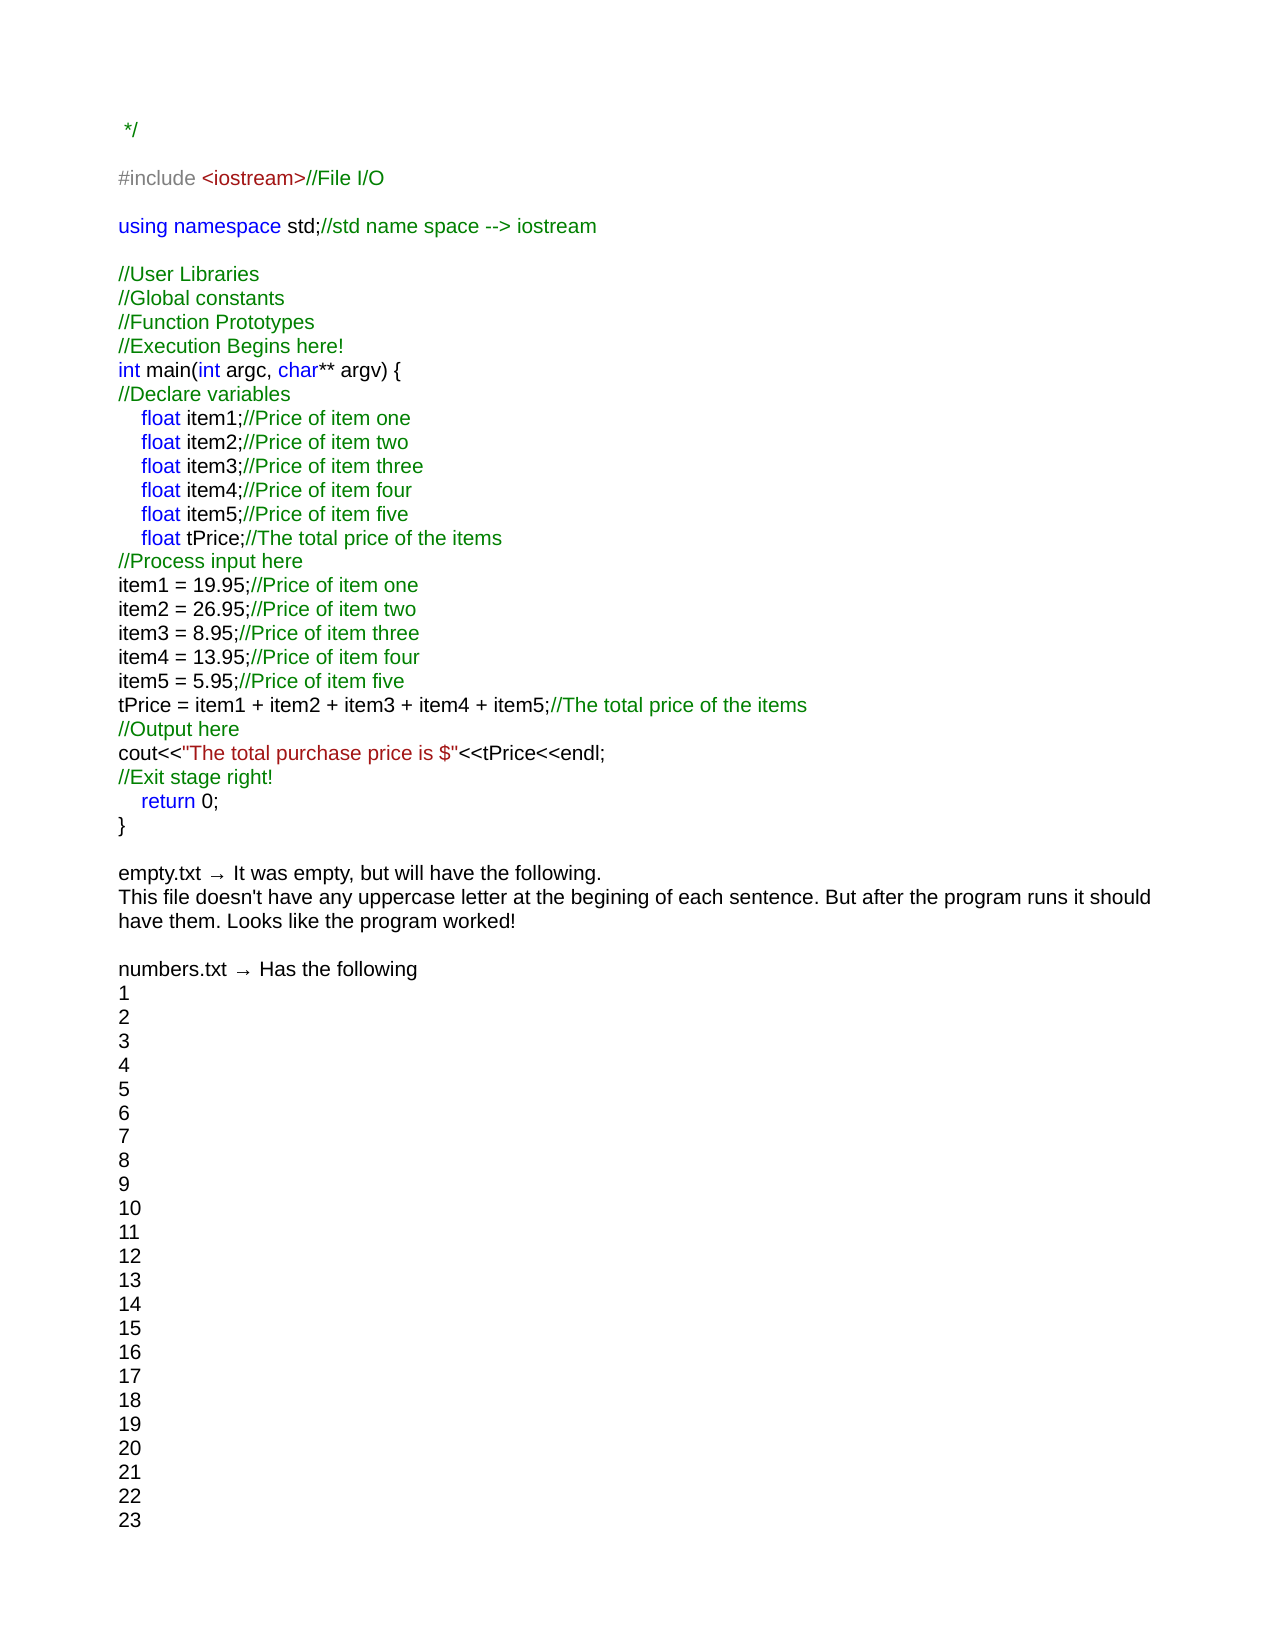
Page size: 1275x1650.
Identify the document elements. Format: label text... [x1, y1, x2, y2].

text 21 [118, 1460, 1157, 1484]
text float item4;//Price of item four [118, 477, 1157, 501]
text item2 = 26.95;//Price of item two [118, 597, 1157, 621]
text 23 [118, 1508, 1157, 1532]
text //Global constants [118, 286, 1157, 310]
text empty.txt → It was empty, but will have the following. [118, 861, 1157, 885]
text 19 [118, 1412, 1157, 1436]
text float item5;//Price of item five [118, 501, 1157, 525]
text 13 [118, 1268, 1157, 1292]
text float tPrice;//The total price of the items [118, 525, 1157, 549]
text 20 [118, 1436, 1157, 1460]
text 12 [118, 1244, 1157, 1268]
text item5 = 5.95;//Price of item five [118, 669, 1157, 693]
text 17 [118, 1364, 1157, 1388]
text float item3;//Price of item three [118, 453, 1157, 477]
text float item2;//Price of item two [118, 429, 1157, 453]
text 2 [118, 1004, 1157, 1028]
text item1 = 19.95;//Price of item one [118, 573, 1157, 597]
text return 0; [118, 789, 1157, 813]
text 1 [118, 981, 1157, 1004]
text 14 [118, 1292, 1157, 1316]
text int main(int argc, char** argv) { [118, 358, 1157, 382]
text //Declare variables [118, 382, 1157, 406]
text tPrice = item1 + item2 + item3 + item4 + item5;//The total price of the items [118, 693, 1157, 717]
text 4 [118, 1052, 1157, 1076]
text //Function Prototypes [118, 310, 1157, 334]
text item3 = 8.95;//Price of item three [118, 621, 1157, 645]
text This file doesn't have any uppercase letter at the begining of each sentence. But after the program runs it should have them. Looks like the program worked! [118, 885, 1157, 933]
text //User Libraries [118, 262, 1157, 286]
text cout<<"The total purchase price is $"<<tPrice<<endl; [118, 741, 1157, 765]
text 8 [118, 1148, 1157, 1172]
text 6 [118, 1100, 1157, 1124]
text //Output here [118, 717, 1157, 741]
text //Process input here [118, 549, 1157, 573]
text 9 [118, 1172, 1157, 1196]
text } [118, 813, 1157, 837]
text */ [118, 118, 1157, 142]
text 18 [118, 1388, 1157, 1412]
text //Execution Begins here! [118, 334, 1157, 358]
text numbers.txt → Has the following [118, 957, 1157, 981]
text 3 [118, 1028, 1157, 1052]
text 5 [118, 1076, 1157, 1100]
text 10 [118, 1196, 1157, 1220]
text 11 [118, 1220, 1157, 1244]
text float item1;//Price of item one [118, 406, 1157, 429]
text 22 [118, 1484, 1157, 1508]
text #include <iostream>//File I/O [118, 166, 1157, 190]
text item4 = 13.95;//Price of item four [118, 645, 1157, 669]
text //Exit stage right! [118, 765, 1157, 789]
text 15 [118, 1316, 1157, 1340]
text 16 [118, 1340, 1157, 1364]
text using namespace std;//std name space --> iostream [118, 214, 1157, 238]
text 7 [118, 1124, 1157, 1148]
